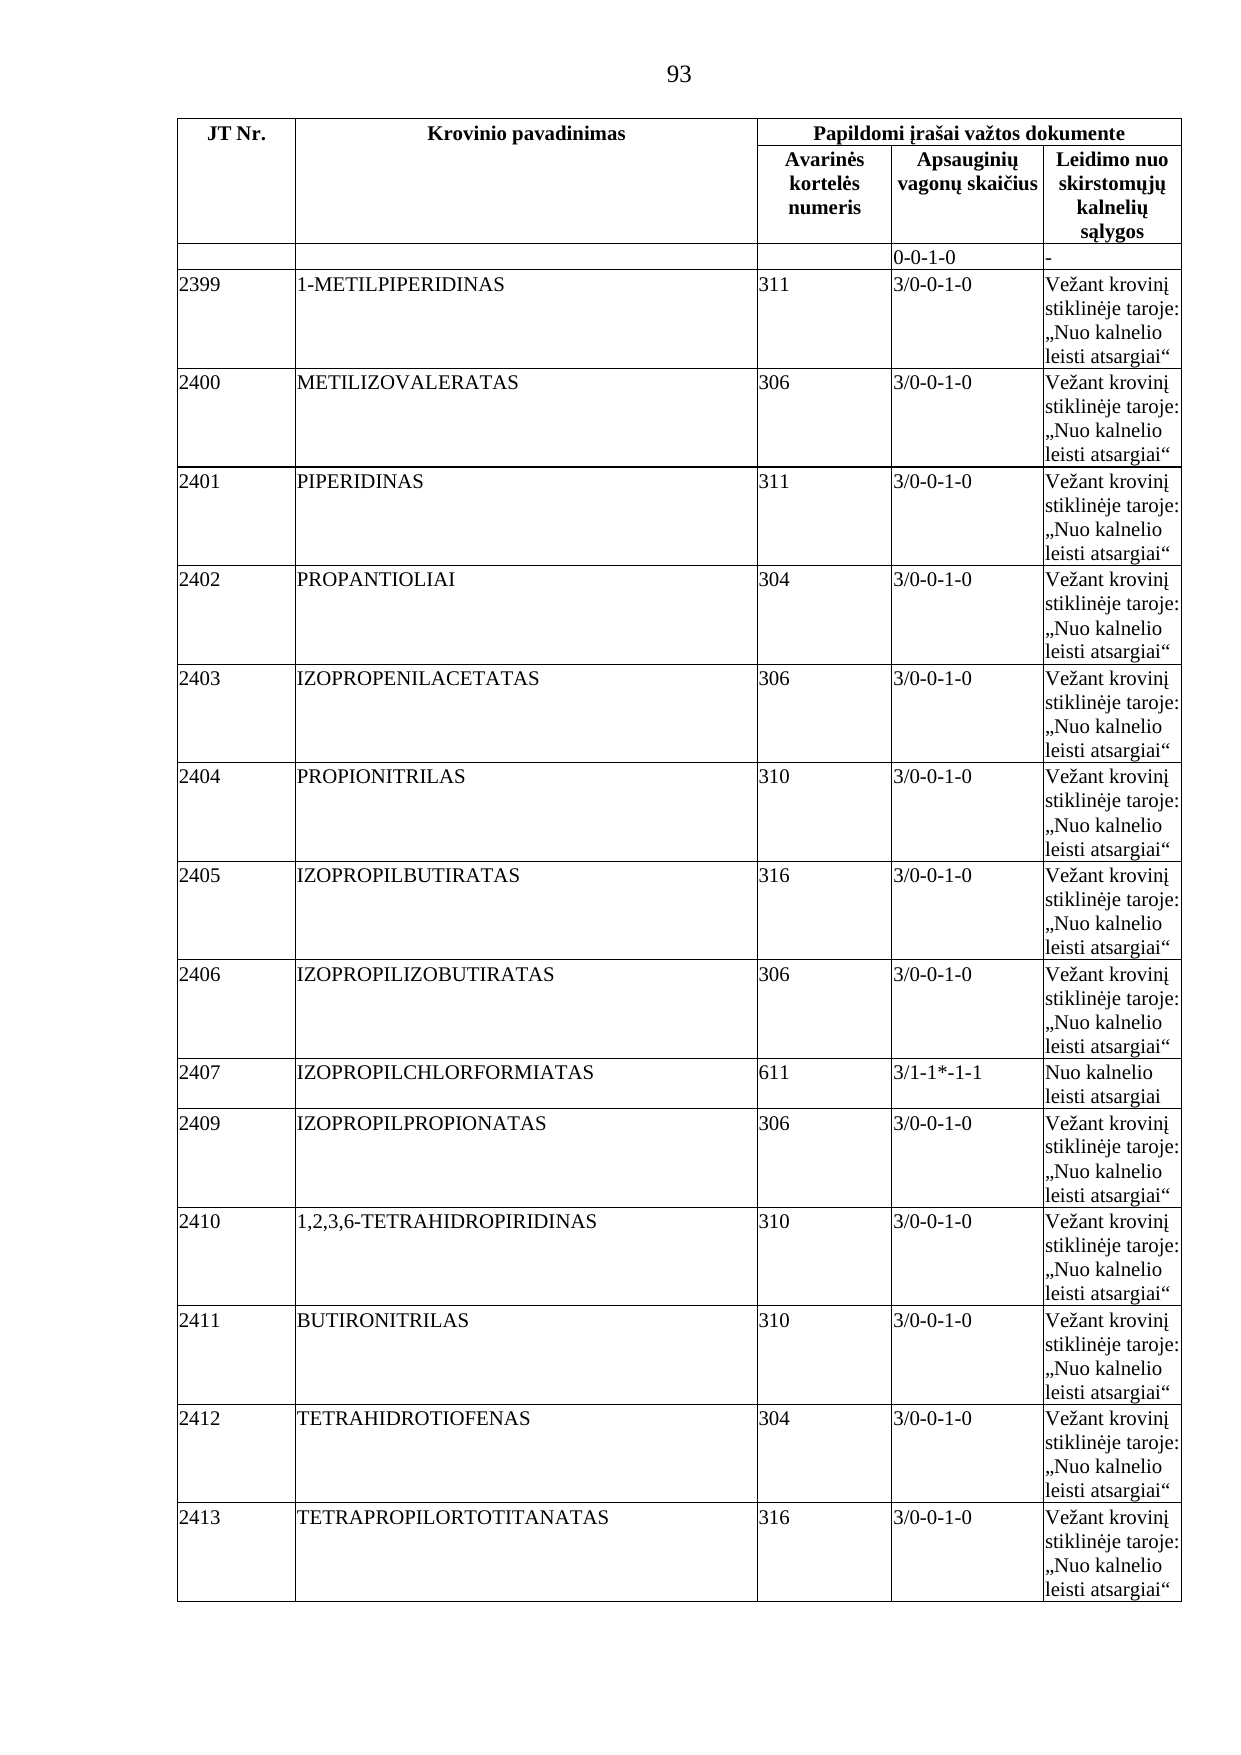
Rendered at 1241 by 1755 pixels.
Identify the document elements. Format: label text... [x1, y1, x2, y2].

table_cell 3/0-0-1-0 [892, 665, 1043, 762]
table_cell 2402 [178, 566, 295, 663]
table_cell 310 [758, 1208, 891, 1305]
table_cell Vežant krovinį stiklinėje taroje: „Nuo kalnelio leisti atsargiai“ [1044, 1109, 1181, 1207]
table_cell 2412 [178, 1405, 295, 1502]
table_cell Nuo kalnelio leisti atsargiai [1044, 1059, 1181, 1108]
table_cell TETRAPROPILORTOTITANATAS [296, 1503, 757, 1601]
table_cell 611 [758, 1059, 891, 1108]
table_cell Vežant krovinį stiklinėje taroje: „Nuo kalnelio leisti atsargiai“ [1044, 566, 1181, 663]
table_cell 2405 [178, 862, 295, 959]
table_cell Avarinės kortelės numeris [758, 146, 891, 243]
table_cell 304 [758, 566, 891, 663]
table_cell IZOPROPENILACETATAS [296, 665, 757, 762]
table_header Papildomi įrašai važtos dokumente [758, 119, 1181, 144]
table_cell 3/0-0-1-0 [892, 566, 1043, 663]
table_cell BUTIRONITRILAS [296, 1306, 757, 1404]
table_cell 306 [758, 369, 891, 466]
table_cell Vežant krovinį stiklinėje taroje: „Nuo kalnelio leisti atsargiai“ [1044, 1306, 1181, 1404]
table_cell [758, 244, 891, 269]
table_cell [296, 244, 757, 269]
table_cell 2404 [178, 763, 295, 861]
table_header JT Nr. [178, 119, 295, 243]
table_header Krovinio pavadinimas [296, 119, 757, 243]
table_cell Vežant krovinį stiklinėje taroje: „Nuo kalnelio leisti atsargiai“ [1044, 862, 1181, 959]
table_cell Vežant krovinį stiklinėje taroje: „Nuo kalnelio leisti atsargiai“ [1044, 1405, 1181, 1502]
table_cell Vežant krovinį stiklinėje taroje: „Nuo kalnelio leisti atsargiai“ [1044, 1503, 1181, 1601]
table_cell Vežant krovinį stiklinėje taroje: „Nuo kalnelio leisti atsargiai“ [1044, 960, 1181, 1058]
table_cell 3/0-0-1-0 [892, 1405, 1043, 1502]
table_cell Vežant krovinį stiklinėje taroje: „Nuo kalnelio leisti atsargiai“ [1044, 665, 1181, 762]
table_cell 2406 [178, 960, 295, 1058]
table_cell 306 [758, 960, 891, 1058]
table_cell 2400 [178, 369, 295, 466]
table_cell 3/0-0-1-0 [892, 1208, 1043, 1305]
table_cell 2401 [178, 468, 295, 565]
table_cell 311 [758, 468, 891, 565]
table_cell 3/0-0-1-0 [892, 763, 1043, 861]
table_cell PROPANTIOLIAI [296, 566, 757, 663]
table_cell 3/0-0-1-0 [892, 862, 1043, 959]
table_cell 2411 [178, 1306, 295, 1404]
table_cell 0-0-1-0 [892, 244, 1043, 269]
table_cell Leidimo nuo skirstomųjų kalnelių sąlygos [1044, 146, 1181, 243]
table_cell 2403 [178, 665, 295, 762]
table_cell 2410 [178, 1208, 295, 1305]
table_cell 306 [758, 665, 891, 762]
table_cell 2413 [178, 1503, 295, 1601]
table_cell Vežant krovinį stiklinėje taroje: „Nuo kalnelio leisti atsargiai“ [1044, 1208, 1181, 1305]
table_cell PIPERIDINAS [296, 468, 757, 565]
table_cell 1-METILPIPERIDINAS [296, 270, 757, 368]
table_cell 2407 [178, 1059, 295, 1108]
table_cell 1,2,3,6-TETRAHIDROPIRIDINAS [296, 1208, 757, 1305]
table_cell TETRAHIDROTIOFENAS [296, 1405, 757, 1502]
table_cell 3/0-0-1-0 [892, 270, 1043, 368]
table_cell Apsauginių vagonų skaičius [892, 146, 1043, 243]
table_cell 3/0-0-1-0 [892, 468, 1043, 565]
table_cell 310 [758, 1306, 891, 1404]
table_cell 304 [758, 1405, 891, 1502]
table_cell 3/1-1*-1-1 [892, 1059, 1043, 1108]
table_cell 316 [758, 862, 891, 959]
table_cell IZOPROPILPROPIONATAS [296, 1109, 757, 1207]
table_cell 3/0-0-1-0 [892, 1306, 1043, 1404]
table_cell Vežant krovinį stiklinėje taroje: „Nuo kalnelio leisti atsargiai“ [1044, 270, 1181, 368]
table_cell METILIZOVALERATAS [296, 369, 757, 466]
table_cell 316 [758, 1503, 891, 1601]
table_cell Vežant krovinį stiklinėje taroje: „Nuo kalnelio leisti atsargiai“ [1044, 369, 1181, 466]
table_cell IZOPROPILBUTIRATAS [296, 862, 757, 959]
table_cell - [1044, 244, 1181, 269]
table_cell IZOPROPILCHLORFORMIATAS [296, 1059, 757, 1108]
table_cell 3/0-0-1-0 [892, 369, 1043, 466]
table_cell 3/0-0-1-0 [892, 1503, 1043, 1601]
table_cell PROPIONITRILAS [296, 763, 757, 861]
table_cell 2409 [178, 1109, 295, 1207]
table_cell [178, 244, 295, 269]
table_cell 310 [758, 763, 891, 861]
table_cell 306 [758, 1109, 891, 1207]
table_cell Vežant krovinį stiklinėje taroje: „Nuo kalnelio leisti atsargiai“ [1044, 763, 1181, 861]
table_cell Vežant krovinį stiklinėje taroje: „Nuo kalnelio leisti atsargiai“ [1044, 468, 1181, 565]
table_cell 2399 [178, 270, 295, 368]
table_cell 3/0-0-1-0 [892, 960, 1043, 1058]
table_cell IZOPROPILIZOBUTIRATAS [296, 960, 757, 1058]
table_cell 311 [758, 270, 891, 368]
table_cell 3/0-0-1-0 [892, 1109, 1043, 1207]
